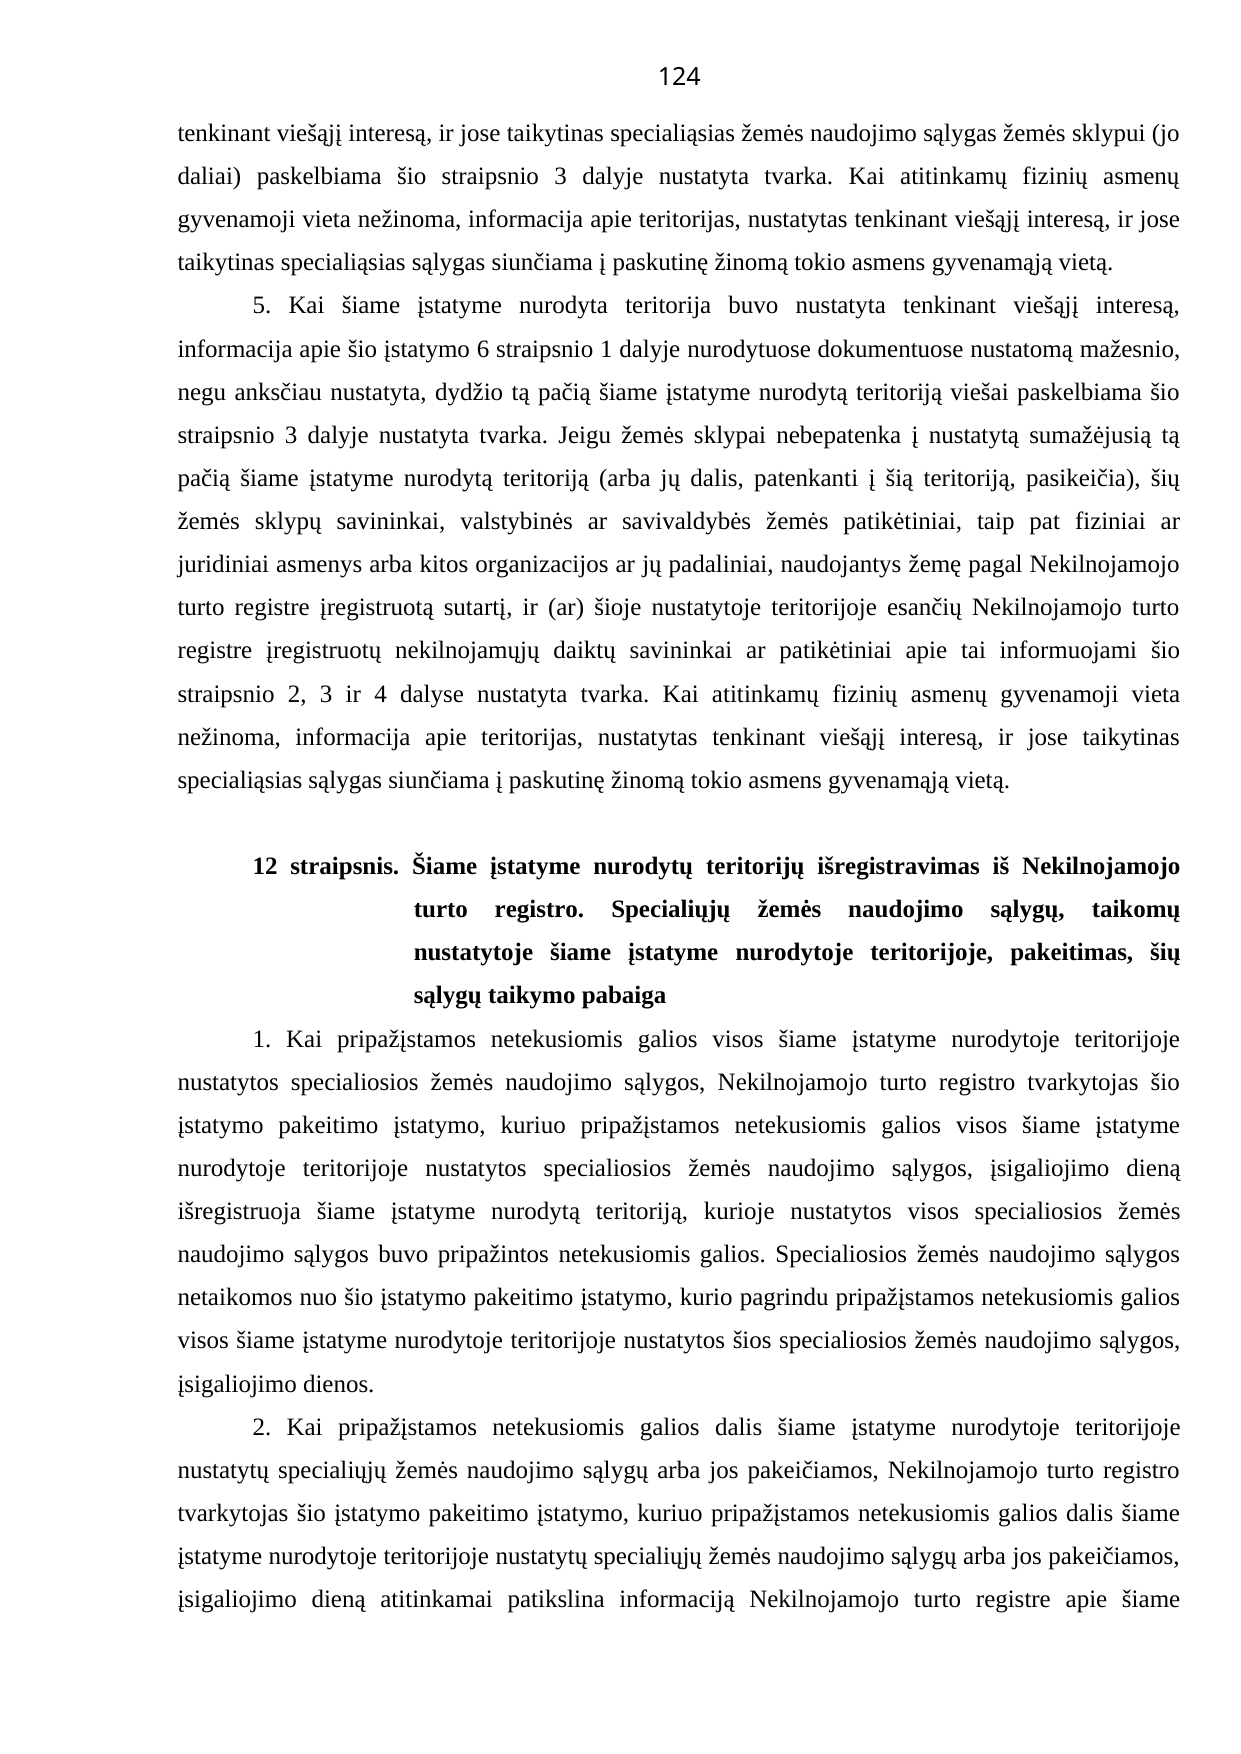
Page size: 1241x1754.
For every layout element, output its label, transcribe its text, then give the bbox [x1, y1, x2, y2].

text 1. Kai pripažįstamos netekusiomis galios visos šiame įstatyme nurodytoje teritorijoje nustatytos specialiosios žemės naudojimo sąlygos, Nekilnojamojo turto registro tvarkytojas šio įstatymo pakeitimo įstatymo, kuriuo pripažįstamos netekusiomis galios visos šiame įstatyme nurodytoje teritorijoje nustatytos specialiosios žemės naudojimo sąlygos, įsigaliojimo dieną išregistruoja šiame įstatyme nurodytą teritoriją, kurioje nustatytos visos specialiosios žemės naudojimo sąlygos buvo pripažintos netekusiomis galios. Specialiosios žemės naudojimo sąlygos netaikomos nuo šio įstatymo pakeitimo įstatymo, kurio pagrindu pripažįstamos netekusiomis galios visos šiame įstatyme nurodytoje teritorijoje nustatytos šios specialiosios žemės naudojimo sąlygos, įsigaliojimo dienos. [177, 1024, 1181, 1397]
text tenkinant viešąjį interesą, ir jose taikytinas specialiąsias žemės naudojimo sąlygas žemės sklypui (jo daliai) paskelbiama šio straipsnio 3 dalyje nustatyta tvarka. Kai atitinkamų fizinių asmenų gyvenamoji vieta nežinoma, informacija apie teritorijas, nustatytas tenkinant viešąjį interesą, ir jose taikytinas specialiąsias sąlygas siunčiama į paskutinę žinomą tokio asmens gyvenamąją vietą. [177, 118, 1181, 276]
text 2. Kai pripažįstamos netekusiomis galios dalis šiame įstatyme nurodytoje teritorijoje nustatytų specialiųjų žemės naudojimo sąlygų arba jos pakeičiamos, Nekilnojamojo turto registro tvarkytojas šio įstatymo pakeitimo įstatymo, kuriuo pripažįstamos netekusiomis galios dalis šiame įstatyme nurodytoje teritorijoje nustatytų specialiųjų žemės naudojimo sąlygų arba jos pakeičiamos, įsigaliojimo dieną atitinkamai patikslina informaciją Nekilnojamojo turto registre apie šiame [177, 1412, 1181, 1613]
text 12 straipsnis. Šiame įstatyme nurodytų teritorijų išregistravimas iš Nekilnojamojo turto registro. Specialiųjų žemės naudojimo sąlygų, taikomų nustatytoje šiame įstatyme nurodytoje teritorijoje, pakeitimas, šių sąlygų taikymo pabaiga [252, 851, 1181, 1009]
text 5. Kai šiame įstatyme nurodyta teritorija buvo nustatyta tenkinant viešąjį interesą, informacija apie šio įstatymo 6 straipsnio 1 dalyje nurodytuose dokumentuose nustatomą mažesnio, negu anksčiau nustatyta, dydžio tą pačią šiame įstatyme nurodytą teritoriją viešai paskelbiama šio straipsnio 3 dalyje nustatyta tvarka. Jeigu žemės sklypai nebepatenka į nustatytą sumažėjusią tą pačią šiame įstatyme nurodytą teritoriją (arba jų dalis, patenkanti į šią teritoriją, pasikeičia), šių žemės sklypų savininkai, valstybinės ar savivaldybės žemės patikėtiniai, taip pat fiziniai ar juridiniai asmenys arba kitos organizacijos ar jų padaliniai, naudojantys žemę pagal Nekilnojamojo turto registre įregistruotą sutartį, ir (ar) šioje nustatytoje teritorijoje esančių Nekilnojamojo turto registre įregistruotų nekilnojamųjų daiktų savininkai ar patikėtiniai apie tai informuojami šio straipsnio 2, 3 ir 4 dalyse nustatyta tvarka. Kai atitinkamų fizinių asmenų gyvenamoji vieta nežinoma, informacija apie teritorijas, nustatytas tenkinant viešąjį interesą, ir jose taikytinas specialiąsias sąlygas siunčiama į paskutinę žinomą tokio asmens gyvenamąją vietą. [177, 291, 1181, 794]
